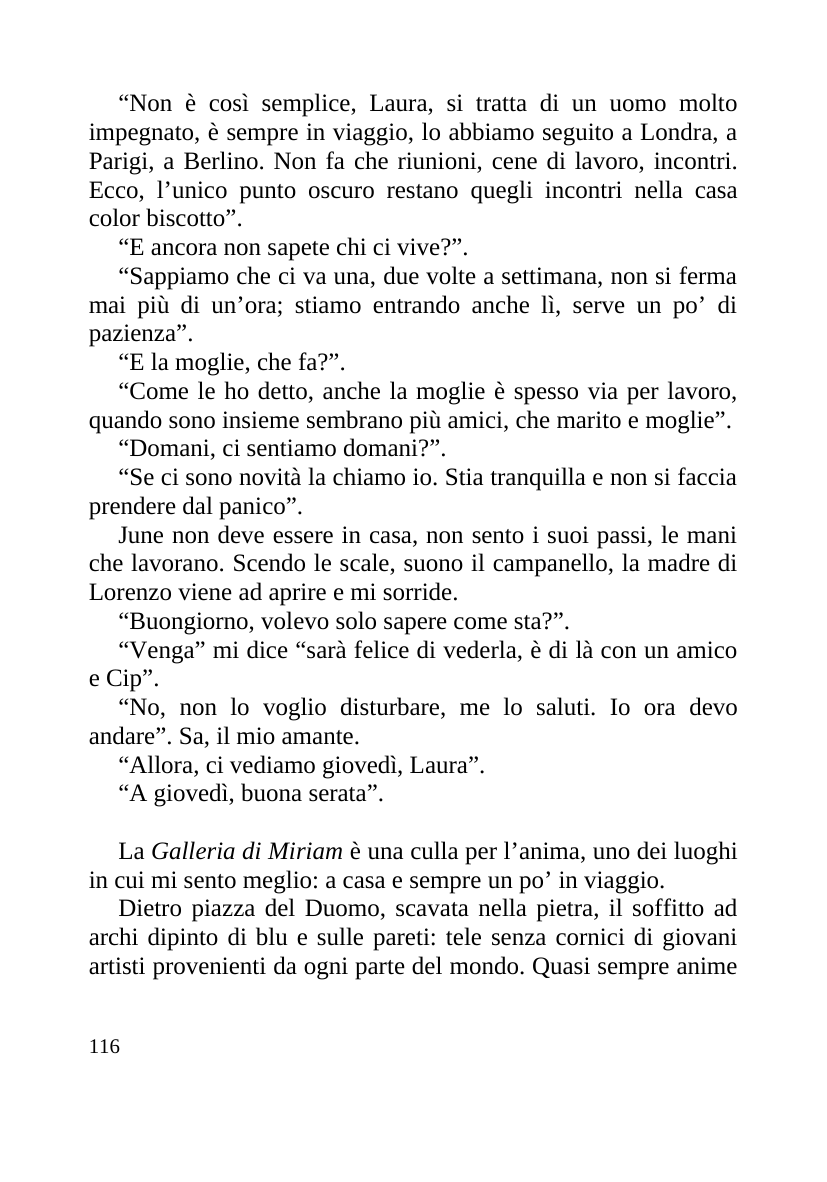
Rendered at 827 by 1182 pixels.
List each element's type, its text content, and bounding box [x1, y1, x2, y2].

text “Venga” mi dice “sarà felice di vederla, è di là con un amico e Cip”. [88, 635, 738, 692]
text “No, non lo voglio disturbare, me lo saluti. Io ora devo andare”. Sa, il mio amante. [88, 692, 738, 750]
text “E ancora non sapete chi ci vive?”. [88, 232, 738, 261]
text “Se ci sono novità la chiamo io. Stia tranquilla e non si faccia prendere dal panico”. [88, 462, 738, 520]
text “Domani, ci sentiamo domani?”. [88, 433, 738, 462]
text “E la moglie, che fa?”. [88, 347, 738, 376]
text “Allora, ci vediamo giovedì, Laura”. [88, 750, 738, 778]
text “Come le ho detto, anche la moglie è spesso via per lavoro, quando sono insieme sembrano più amici, che marito e moglie”. [88, 376, 738, 433]
text La Galleria di Miriam è una culla per l’anima, uno dei luoghi in cui mi sento meglio: a casa e sempre un po’ in viaggio. [88, 836, 738, 893]
text “Buongiorno, volevo solo sapere come sta?”. [88, 606, 738, 635]
text June non deve essere in casa, non sento i suoi passi, le mani che lavorano. Scendo le scale, suono il campanello, la madre di Lorenzo viene ad aprire e mi sorride. [88, 520, 738, 606]
text “A giovedì, buona serata”. [88, 778, 738, 807]
text “Sappiamo che ci va una, due volte a settimana, non si ferma mai più di un’ora; stiamo entrando anche lì, serve un po’ di pazienza”. [88, 261, 738, 347]
text “Non è così semplice, Laura, si tratta di un uomo molto impegnato, è sempre in viaggio, lo abbiamo seguito a Londra, a Parigi, a Berlino. Non fa che riunioni, cene di lavoro, incontri. Ecco, l’unico punto oscuro restano quegli incontri nella casa color biscotto”. [88, 88, 738, 232]
text Dietro piazza del Duomo, scavata nella pietra, il soffitto ad archi dipinto di blu e sulle pareti: tele senza cornici di giovani artisti provenienti da ogni parte del mondo. Quasi sempre anime [88, 893, 738, 980]
